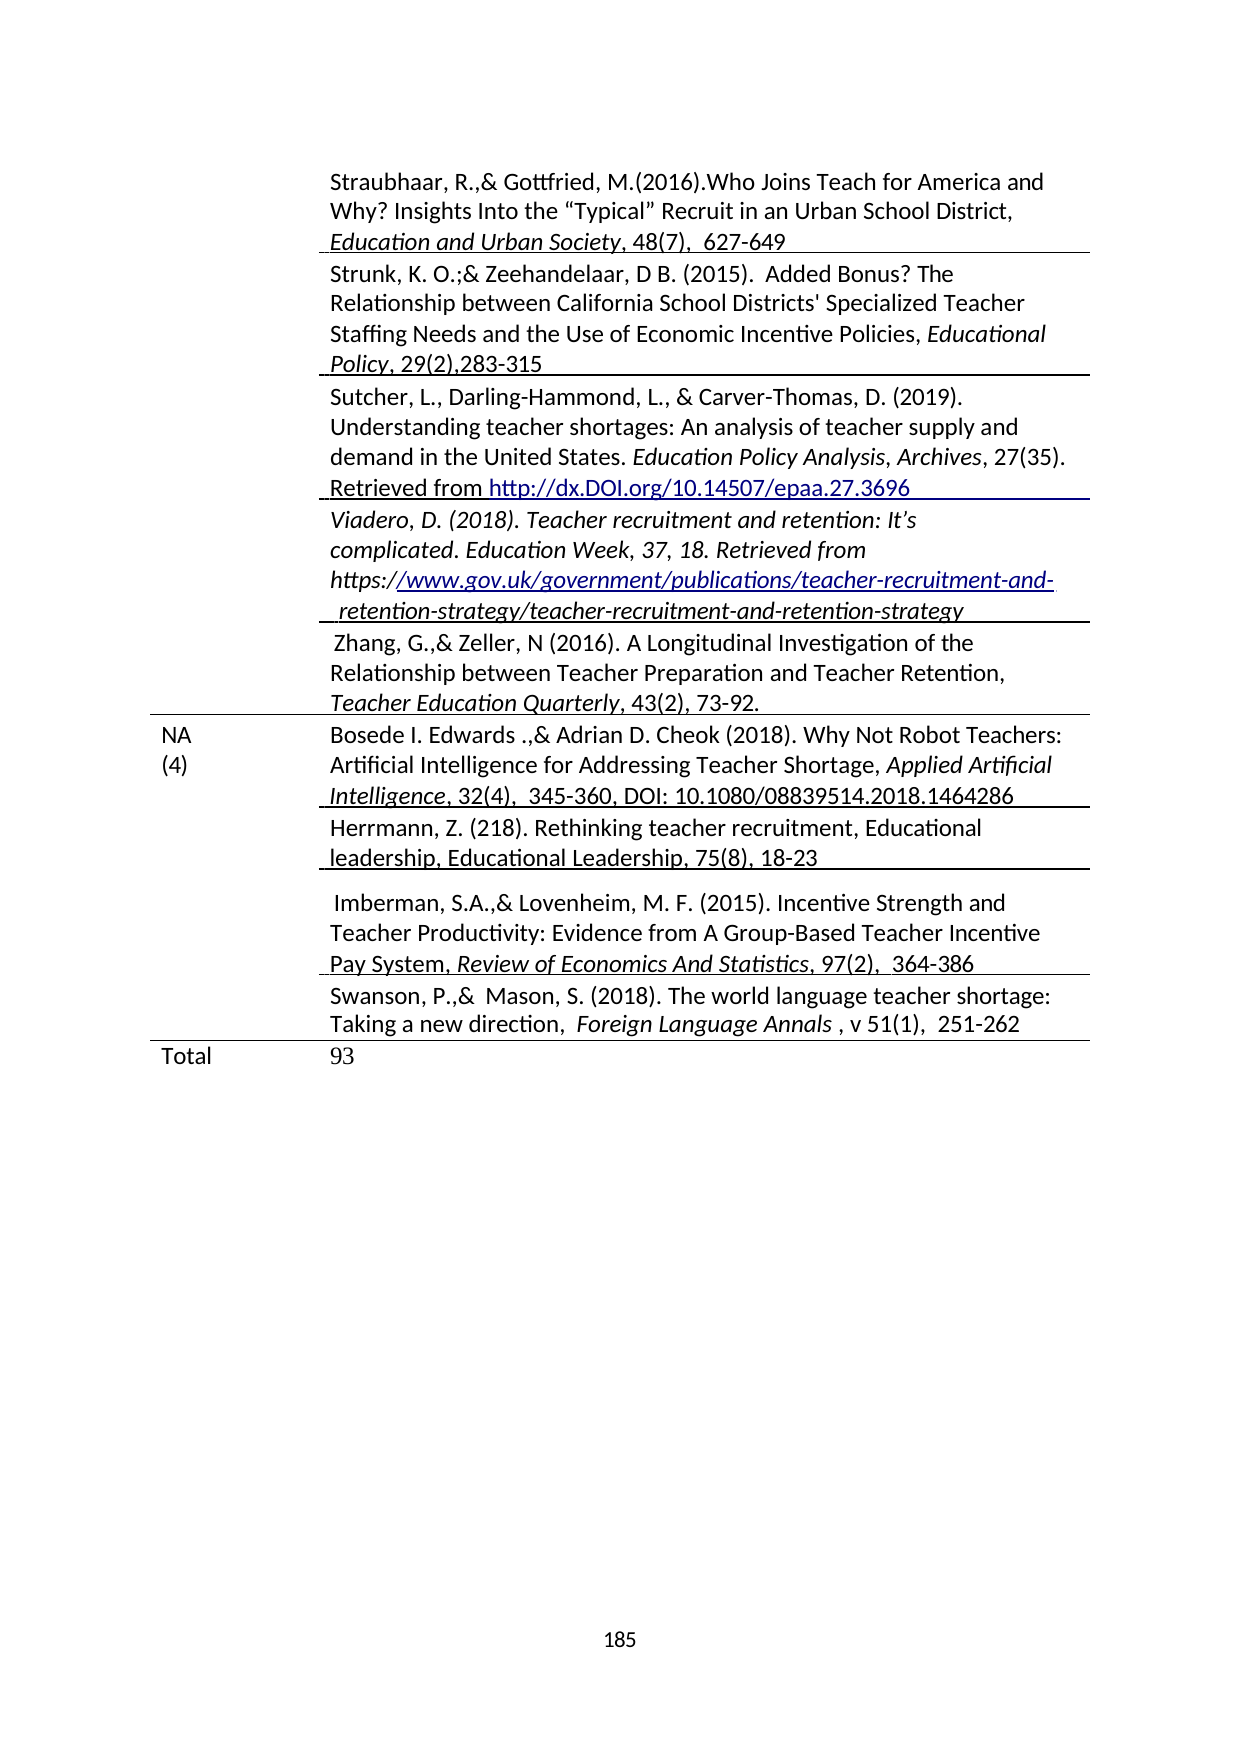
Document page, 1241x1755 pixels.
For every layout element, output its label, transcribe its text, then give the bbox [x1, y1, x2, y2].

table_cell [150, 383, 266, 506]
table_cell Strunk, K. O.;& Zeehandelaar, D B. (2015). Added Bonus? The Relationship between California School Districts' Specialized Teacher Staffing Needs and the Use of Economic Incentive Policies, Educational Policy, 29(2),283-315 [266, 260, 1090, 383]
table_cell [150, 715, 1090, 721]
table_cell Bosede I. Edwards .,& Adrian D. Cheok (2018). Why Not Robot Teachers: Artificial Intelligence for Addressing Teacher Shortage, Applied Artificial Intelligence, 32(4), 345-360, DOI: 10.1080/08839514.2018.1464286 [266, 721, 1090, 814]
table_cell Imberman, S.A.,& Lovenheim, M. F. (2015). Incentive Strength and Teacher Productivity: Evidence from A Group-Based Teacher Incentive Pay System, Review of Economics And Statistics, 97(2), 364-386 [266, 889, 1090, 982]
table_cell Viadero, D. (2018). Teacher recruitment and retention: It’s complicated. Education Week, 37, 18. Retrieved from https://www.gov.uk/government/publications/teacher-recruitment-and- retention-strategy/teacher-recruitment-and-retention-strategy [266, 506, 1090, 629]
table_cell [150, 814, 266, 889]
table_header [150, 170, 266, 260]
table_cell [150, 506, 266, 629]
table_cell [150, 260, 266, 383]
table_cell Zhang, G.,& Zeller, N (2016). A Longitudinal Investigation of the Relationship between Teacher Preparation and Teacher Retention, Teacher Education Quarterly, 43(2), 73-92. [150, 629, 1090, 714]
table_cell NA (4) [150, 721, 266, 814]
table_cell [150, 889, 266, 982]
table_cell [150, 982, 266, 1040]
table_header Straubhaar, R.,& Gottfried, M.(2016).Who Joins Teach for America and Why? Insights Into the “Typical” Recruit in an Urban School District, Education and Urban Society, 48(7), 627-649 [266, 170, 1090, 260]
table_cell Swanson, P.,& Mason, S. (2018). The world language teacher shortage: Taking a new direction, Foreign Language Annals , v 51(1), 251-262 [266, 982, 1090, 1040]
table_cell  [266, 1041, 1090, 1071]
table_cell Herrmann, Z. (218). Rethinking teacher recruitment, Educational leadership, Educational Leadership, 75(8), 18-23 [266, 814, 1090, 889]
table_cell Total [150, 1041, 266, 1071]
table_cell Sutcher, L., Darling-Hammond, L., & Carver-Thomas, D. (2019). Understanding teacher shortages: An analysis of teacher supply and demand in the United States. Education Policy Analysis, Archives, 27(35). Retrieved from http://dx.DOI.org/10.14507/epaa.27.3696 [266, 383, 1090, 506]
